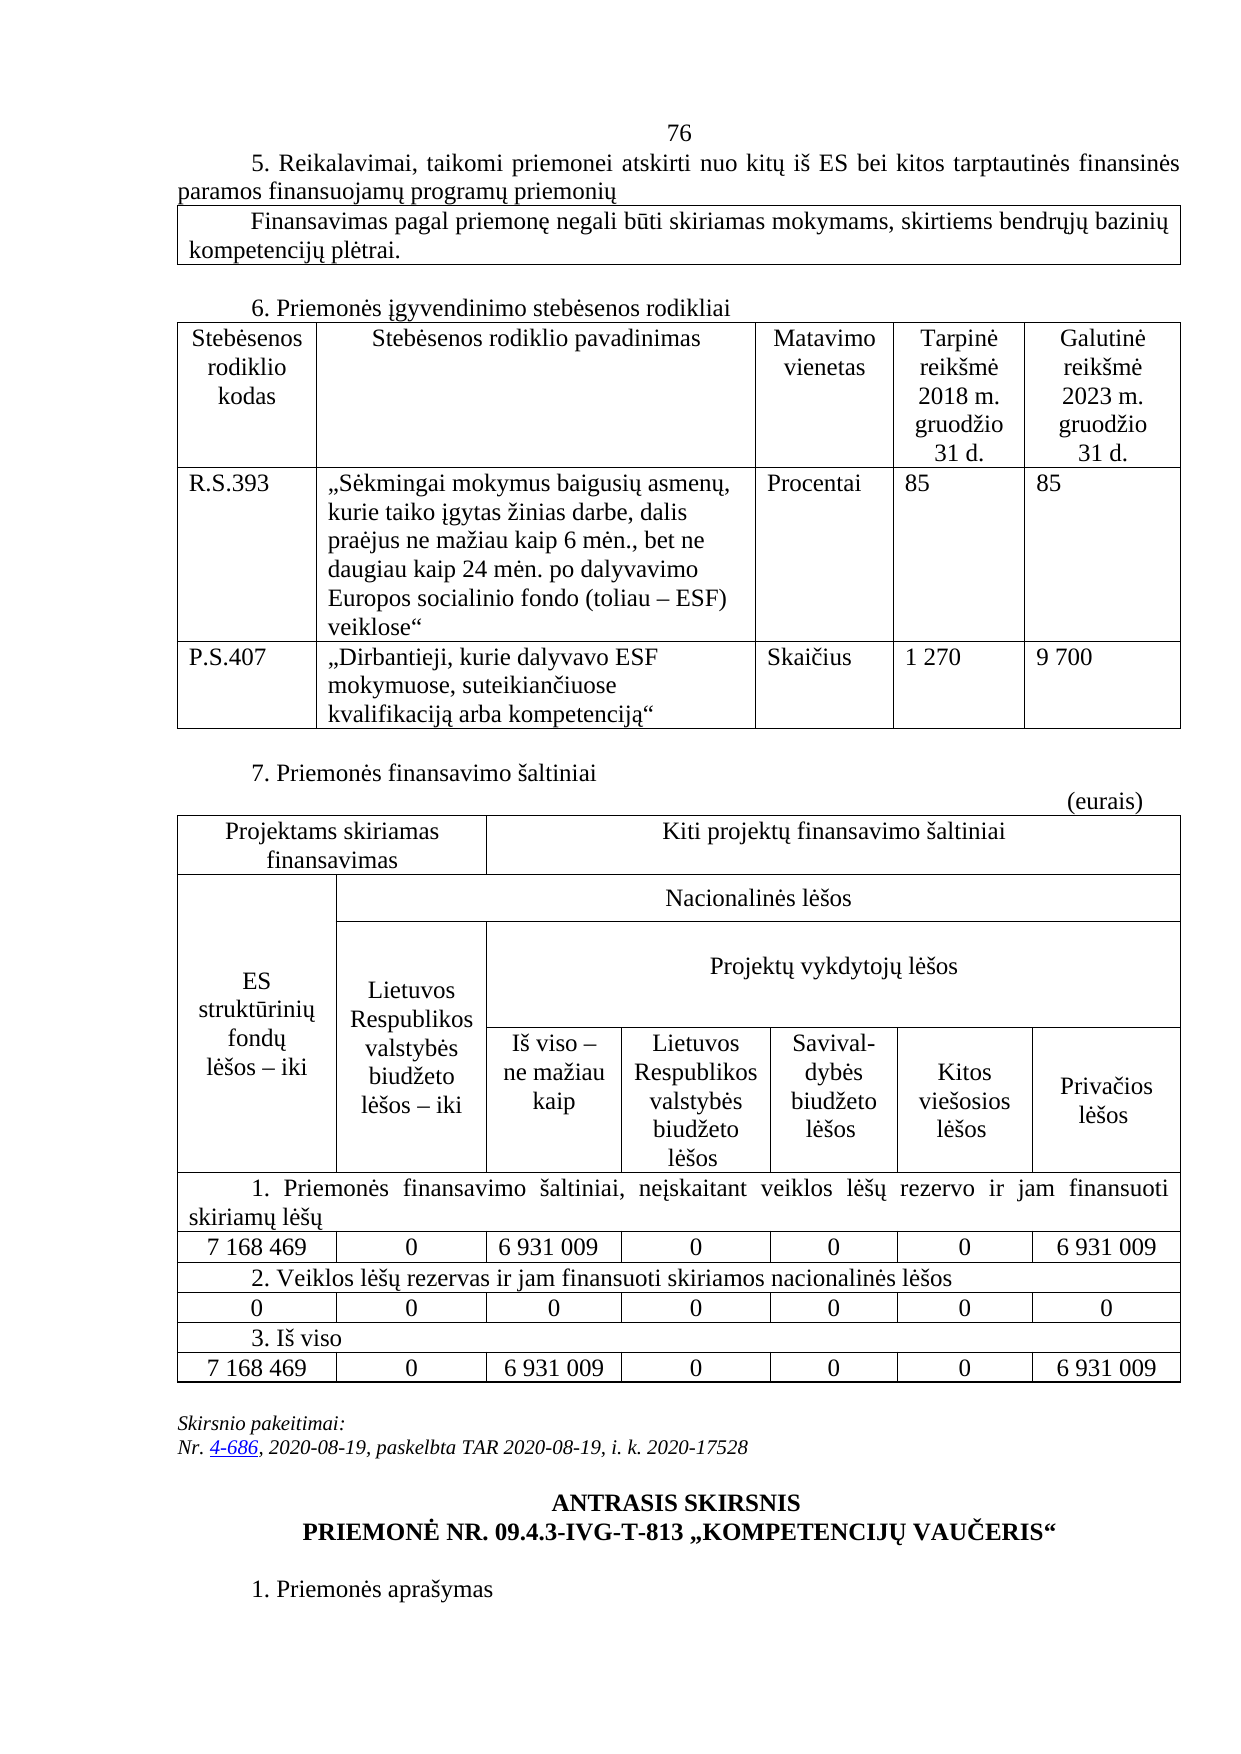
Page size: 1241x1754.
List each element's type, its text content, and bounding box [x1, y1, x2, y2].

table_cell 0 [771, 1353, 897, 1381]
table_cell 0 [337, 1232, 486, 1262]
table_cell 6 931 009 [487, 1232, 621, 1262]
table_cell 7 168 469 [178, 1353, 336, 1381]
table_cell 6 931 009 [1033, 1353, 1180, 1381]
table_cell 85 [894, 468, 1024, 641]
text 5. Reikalavimai, taikomi priemonei atskirti nuo kitų iš ES bei kitos tarptautinės finansinės paramos finansuojamų programų priemonių [177, 148, 1181, 205]
text Nr. 4-686, 2020-08-19, paskelbta TAR 2020-08-19, i. k. 2020-17528 [177, 1435, 1181, 1459]
table_cell 1 270 [894, 642, 1024, 728]
table_header Projektams skiriamas finansavimas [178, 816, 486, 874]
table_cell 0 [337, 1353, 486, 1381]
table_cell 0 [337, 1293, 486, 1322]
table_header Finansavimas pagal priemonę negali būti skiriamas mokymams, skirtiems bendrųjų bazinių kompetencijų plėtrai. [178, 206, 1180, 264]
table_cell Iš viso – ne mažiau kaip [487, 1028, 621, 1172]
table_cell 2. Veiklos lėšų rezervas ir jam finansuoti skiriamos nacionalinės lėšos [178, 1263, 1180, 1292]
table_cell P.S.407 [178, 642, 316, 728]
table_cell Privačios lėšos [1033, 1028, 1180, 1172]
table_cell 0 [898, 1293, 1032, 1322]
text 7. Priemonės finansavimo šaltiniai [177, 758, 1181, 786]
table_header Matavimo vienetas [756, 323, 893, 467]
table_cell R.S.393 [178, 468, 316, 641]
table_cell „Dirbantieji, kurie dalyvavo ESF mokymuose, suteikiančiuose kvalifikaciją arba kompetenciją“ [317, 642, 755, 728]
table_cell 6 931 009 [487, 1353, 621, 1381]
table_cell Lietuvos Respublikos valstybės biudžeto lėšos [622, 1028, 770, 1172]
table_header Stebėsenos rodiklio pavadinimas [317, 323, 755, 467]
table_cell 6 931 009 [1033, 1232, 1180, 1262]
table_header Kiti projektų finansavimo šaltiniai [487, 816, 1180, 874]
table_cell 0 [1033, 1293, 1180, 1322]
table_cell „Sėkmingai mokymus baigusių asmenų, kurie taiko įgytas žinias darbe, dalis praėjus ne mažiau kaip 6 mėn., bet ne daugiau kaip 24 mėn. po dalyvavimo Europos socialinio fondo (toliau – ESF) veiklose“ [317, 468, 755, 641]
text PRIEMONĖ NR. 09.4.3-IVG-T-813 „Kompetencijų vaučeris“ [177, 1517, 1181, 1546]
table_header Tarpinė reikšmė 2018 m. gruodžio 31 d. [894, 323, 1024, 467]
table_cell Kitos viešosios lėšos [898, 1028, 1032, 1172]
table_cell 3. Iš viso [178, 1323, 1180, 1352]
table_cell 0 [898, 1353, 1032, 1381]
table_cell Lietuvos Respublikos valstybės biudžeto lėšos – iki [337, 922, 486, 1172]
table_cell 0 [622, 1353, 770, 1381]
table_cell 0 [178, 1293, 336, 1322]
table_cell Skaičius [756, 642, 893, 728]
text ANTRASIS SKIRSNIS [177, 1488, 1181, 1517]
table_cell 0 [622, 1293, 770, 1322]
table_cell 1. Priemonės finansavimo šaltiniai, neįskaitant veiklos lėšų rezervo ir jam finansuoti skiriamų lėšų [178, 1173, 1180, 1231]
table_cell 7 168 469 [178, 1232, 336, 1262]
table_cell 0 [771, 1293, 897, 1322]
table_cell 0 [898, 1232, 1032, 1262]
table_cell Savival-dybės biudžeto lėšos [771, 1028, 897, 1172]
text 6. Priemonės įgyvendinimo stebėsenos rodikliai [177, 293, 1181, 322]
text Skirsnio pakeitimai: [177, 1411, 1181, 1435]
table_cell 9 700 [1025, 642, 1180, 728]
table_header Galutinė reikšmė 2023 m. gruodžio 31 d. [1025, 323, 1180, 467]
table_cell 85 [1025, 468, 1180, 641]
text 1. Priemonės aprašymas [177, 1574, 1181, 1603]
table_cell Nacionalinės lėšos [337, 875, 1180, 921]
table_cell ES struktūrinių fondų lėšos – iki [178, 875, 336, 1172]
table_cell Projektų vykdytojų lėšos [487, 922, 1180, 1027]
table_cell Procentai [756, 468, 893, 641]
table_cell 0 [622, 1232, 770, 1262]
text (eurais) [177, 786, 1181, 815]
table_cell 0 [487, 1293, 621, 1322]
table_header Stebėsenos rodiklio kodas [178, 323, 316, 467]
table_cell 0 [771, 1232, 897, 1262]
